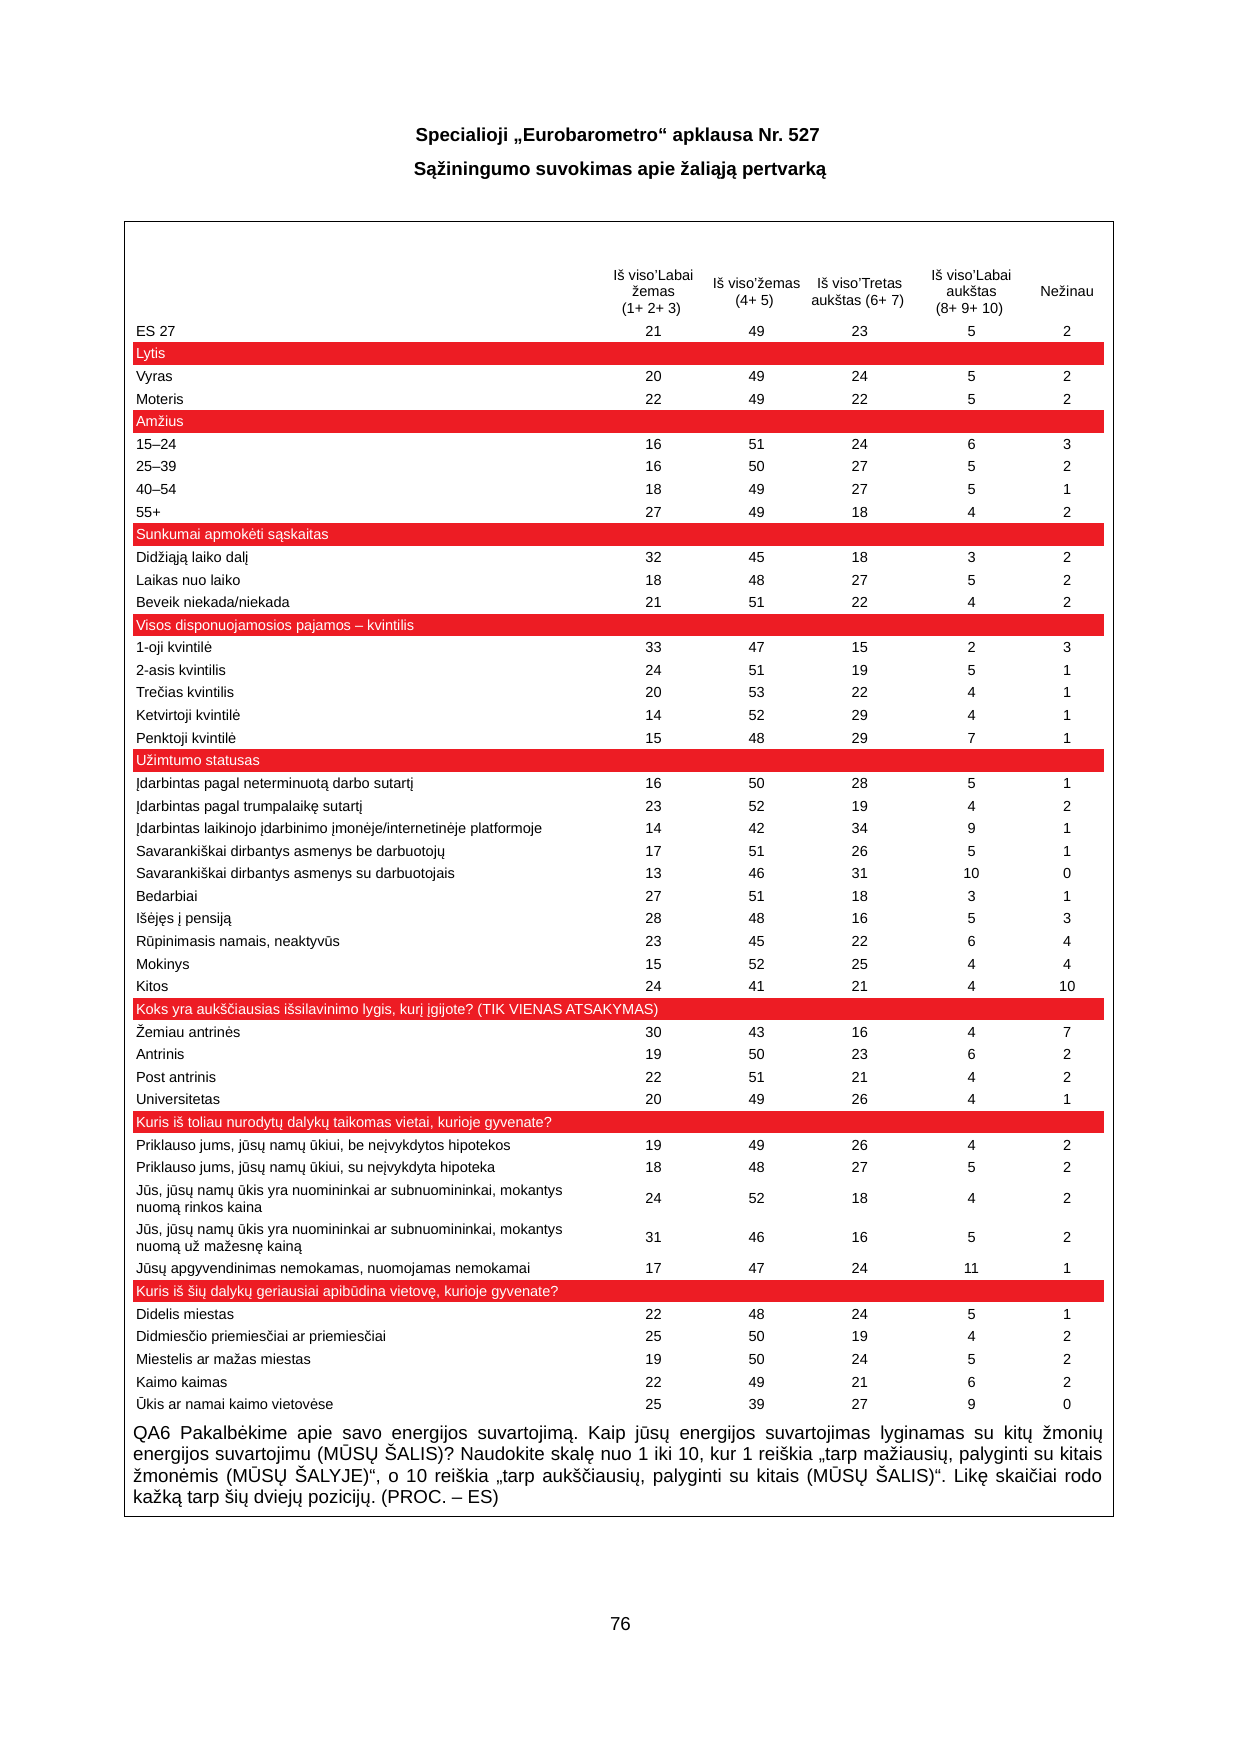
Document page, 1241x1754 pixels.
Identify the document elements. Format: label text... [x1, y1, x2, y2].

table_cell 19 [600, 1043, 706, 1066]
table_cell 52 [706, 794, 806, 817]
table_cell 52 [706, 704, 806, 726]
table_cell [806, 342, 913, 365]
table_cell 49 [706, 500, 806, 523]
table_cell 53 [706, 681, 806, 704]
table_cell 4 [913, 1133, 1030, 1156]
table_cell 4 [913, 1088, 1030, 1111]
table_cell [913, 523, 1030, 546]
table_cell 2 [1030, 546, 1104, 568]
table_cell 4 [1030, 953, 1104, 975]
table_cell 45 [706, 546, 806, 568]
table_cell 2 [1030, 1348, 1104, 1370]
table_cell 21 [806, 975, 913, 998]
table_cell 15–24 [133, 433, 600, 455]
table_cell [706, 749, 806, 772]
table_cell 24 [806, 433, 913, 455]
table_cell 15 [600, 726, 706, 749]
table_cell 10 [913, 862, 1030, 885]
table_cell 2 [1030, 365, 1104, 387]
table_cell 23 [806, 1043, 913, 1066]
table_cell 5 [913, 907, 1030, 930]
table_cell 28 [806, 772, 913, 794]
table_cell 19 [600, 1348, 706, 1370]
table_cell 49 [706, 388, 806, 410]
table_cell [600, 614, 706, 636]
table_cell 23 [806, 320, 913, 342]
table_cell [1030, 1111, 1104, 1133]
table_cell 19 [600, 1133, 706, 1156]
table_cell Kuris iš šių dalykų geriausiai apibūdina vietovę, kurioje gyvenate? [133, 1280, 600, 1302]
table_cell Lytis [133, 342, 600, 365]
table_header Iš viso’Labai aukštas (8+ 9+ 10) [913, 264, 1030, 319]
table_cell Bedarbiai [133, 885, 600, 907]
table_cell 9 [913, 1393, 1030, 1416]
table_cell 2 [913, 636, 1030, 659]
table_cell 48 [706, 726, 806, 749]
table_cell [1030, 749, 1104, 772]
table_cell 50 [706, 1325, 806, 1348]
table_cell Miestelis ar mažas miestas [133, 1348, 600, 1370]
table_cell 20 [600, 365, 706, 387]
table_cell [600, 749, 706, 772]
table_cell 2-asis kvintilis [133, 659, 600, 681]
table_cell 1 [1030, 726, 1104, 749]
table_cell 4 [913, 704, 1030, 726]
table_cell 0 [1030, 862, 1104, 885]
table_cell [1030, 523, 1104, 546]
table_cell 3 [1030, 907, 1104, 930]
table_cell 1 [1030, 1088, 1104, 1111]
table_cell Kuris iš toliau nurodytų dalykų taikomas vietai, kurioje gyvenate? [133, 1111, 600, 1133]
table_cell 5 [913, 1348, 1030, 1370]
table_cell [706, 523, 806, 546]
table_cell 18 [600, 478, 706, 500]
table_header Nežinau [1030, 264, 1104, 319]
table_cell 41 [706, 975, 806, 998]
table_cell [913, 614, 1030, 636]
table_cell [913, 342, 1030, 365]
table_cell Įdarbintas laikinojo įdarbinimo įmonėje/internetinėje platformoje [133, 817, 600, 839]
table_cell 29 [806, 726, 913, 749]
table_cell 17 [600, 840, 706, 862]
table_cell 1 [1030, 681, 1104, 704]
table_cell Koks yra aukščiausias išsilavinimo lygis, kurį įgijote? (TIK VIENAS ATSAKYMAS) [133, 998, 706, 1020]
table_cell 2 [1030, 500, 1104, 523]
table_cell [600, 1280, 706, 1302]
table_cell Priklauso jums, jūsų namų ūkiui, be neįvykdytos hipotekos [133, 1133, 600, 1156]
table_cell 5 [913, 455, 1030, 478]
table_cell [1030, 342, 1104, 365]
table_cell 14 [600, 817, 706, 839]
table_cell [806, 749, 913, 772]
table_cell 6 [913, 1043, 1030, 1066]
table_cell 2 [1030, 388, 1104, 410]
table_cell [806, 523, 913, 546]
table_cell [600, 1111, 706, 1133]
table_cell 49 [706, 478, 806, 500]
table_cell 49 [706, 320, 806, 342]
table_cell 19 [806, 659, 913, 681]
table_cell 15 [806, 636, 913, 659]
table_cell 48 [706, 568, 806, 591]
table_cell 9 [913, 817, 1030, 839]
table_cell 22 [806, 681, 913, 704]
table_cell 17 [600, 1257, 706, 1280]
table_cell 24 [806, 1303, 913, 1325]
table_cell 1 [1030, 704, 1104, 726]
table_cell 52 [706, 953, 806, 975]
table_cell 4 [913, 1325, 1030, 1348]
table_cell 29 [806, 704, 913, 726]
table_cell 3 [913, 546, 1030, 568]
table_cell Jūsų apgyvendinimas nemokamas, nuomojamas nemokamai [133, 1257, 600, 1280]
table_cell ES 27 [133, 320, 600, 342]
table_cell 16 [600, 772, 706, 794]
table_cell 49 [706, 365, 806, 387]
table_cell [600, 410, 706, 433]
table_cell 47 [706, 636, 806, 659]
table_cell 2 [1030, 1218, 1104, 1257]
table_cell 5 [913, 1156, 1030, 1178]
table_cell [1030, 410, 1104, 433]
table_cell [706, 998, 806, 1020]
table_cell [806, 410, 913, 433]
table_cell 4 [913, 591, 1030, 613]
table_cell Beveik niekada/niekada [133, 591, 600, 613]
table_cell Post antrinis [133, 1066, 600, 1088]
table_cell 5 [913, 1303, 1030, 1325]
table_cell 18 [806, 500, 913, 523]
table_cell 20 [600, 681, 706, 704]
table_cell [706, 410, 806, 433]
table_cell Jūs, jūsų namų ūkis yra nuomininkai ar subnuomininkai, mokantys nuomą rinkos kaina [133, 1179, 600, 1218]
table_cell 14 [600, 704, 706, 726]
table_cell Išėjęs į pensiją [133, 907, 600, 930]
table_cell 26 [806, 1133, 913, 1156]
table_cell 1 [1030, 1257, 1104, 1280]
table_cell 42 [706, 817, 806, 839]
table_cell 2 [1030, 1370, 1104, 1393]
table_cell 51 [706, 591, 806, 613]
table_cell 4 [913, 1066, 1030, 1088]
table_cell 5 [913, 659, 1030, 681]
table_cell 25 [600, 1393, 706, 1416]
table_cell 1 [1030, 659, 1104, 681]
table_cell 5 [913, 772, 1030, 794]
table_cell 2 [1030, 320, 1104, 342]
table_cell 22 [600, 388, 706, 410]
table_cell 18 [600, 568, 706, 591]
table_cell 45 [706, 930, 806, 952]
table_cell 32 [600, 546, 706, 568]
table_cell Jūs, jūsų namų ūkis yra nuomininkai ar subnuomininkai, mokantys nuomą už mažesnę kainą [133, 1218, 600, 1257]
table_cell 1 [1030, 885, 1104, 907]
table_cell [1030, 1280, 1104, 1302]
table_cell 18 [600, 1156, 706, 1178]
table_cell 6 [913, 433, 1030, 455]
table_cell 16 [600, 455, 706, 478]
table_cell 16 [806, 1218, 913, 1257]
table_cell Trečias kvintilis [133, 681, 600, 704]
table_cell 49 [706, 1133, 806, 1156]
table_cell 51 [706, 659, 806, 681]
table_cell 50 [706, 455, 806, 478]
table_cell [913, 998, 1030, 1020]
table_cell 16 [600, 433, 706, 455]
table_cell 0 [1030, 1393, 1104, 1416]
table_cell 24 [806, 1348, 913, 1370]
table_cell 21 [806, 1370, 913, 1393]
table_cell Rūpinimasis namais, neaktyvūs [133, 930, 600, 952]
table_cell 18 [806, 1179, 913, 1218]
table_cell 1 [1030, 478, 1104, 500]
table_cell 43 [706, 1020, 806, 1043]
table_cell 50 [706, 1348, 806, 1370]
table_cell 7 [913, 726, 1030, 749]
table_cell 5 [913, 568, 1030, 591]
table_cell Amžius [133, 410, 600, 433]
table_cell 2 [1030, 568, 1104, 591]
table_cell 7 [1030, 1020, 1104, 1043]
table_cell 51 [706, 840, 806, 862]
table_cell 6 [913, 1370, 1030, 1393]
table_cell 24 [600, 1179, 706, 1218]
table_cell 51 [706, 433, 806, 455]
table_cell 25 [600, 1325, 706, 1348]
table_cell 4 [913, 1020, 1030, 1043]
table_cell 51 [706, 885, 806, 907]
table_cell 5 [913, 1218, 1030, 1257]
table_cell 4 [1030, 930, 1104, 952]
table_cell 19 [806, 1325, 913, 1348]
table_cell 5 [913, 840, 1030, 862]
table_cell 5 [913, 478, 1030, 500]
table_cell 6 [913, 930, 1030, 952]
table_cell 26 [806, 1088, 913, 1111]
table_cell 3 [913, 885, 1030, 907]
table_cell 55+ [133, 500, 600, 523]
table_cell Užimtumo statusas [133, 749, 600, 772]
table_cell 50 [706, 1043, 806, 1066]
table_cell [913, 410, 1030, 433]
table_cell 11 [913, 1257, 1030, 1280]
table_cell 46 [706, 1218, 806, 1257]
table_cell 2 [1030, 1043, 1104, 1066]
table_cell 20 [600, 1088, 706, 1111]
table_cell 4 [913, 681, 1030, 704]
table_cell 2 [1030, 1156, 1104, 1178]
table_cell 40–54 [133, 478, 600, 500]
table_cell [1030, 614, 1104, 636]
table_cell 18 [806, 885, 913, 907]
table_cell 48 [706, 1303, 806, 1325]
table_cell 24 [806, 1257, 913, 1280]
table_cell 10 [1030, 975, 1104, 998]
table_cell 33 [600, 636, 706, 659]
table_cell 24 [806, 365, 913, 387]
table_cell 47 [706, 1257, 806, 1280]
table_header Iš viso’žemas (4+ 5) [706, 264, 806, 319]
table_cell 1-oji kvintilė [133, 636, 600, 659]
table_cell 28 [600, 907, 706, 930]
table_cell Laikas nuo laiko [133, 568, 600, 591]
table_cell 25–39 [133, 455, 600, 478]
table_cell [706, 1111, 806, 1133]
table_cell Žemiau antrinės [133, 1020, 600, 1043]
table_cell 4 [913, 975, 1030, 998]
table_cell 2 [1030, 794, 1104, 817]
table_cell 48 [706, 1156, 806, 1178]
table_cell Universitetas [133, 1088, 600, 1111]
table_cell 22 [600, 1066, 706, 1088]
table_cell 27 [806, 455, 913, 478]
table_cell 27 [806, 1156, 913, 1178]
table_cell 51 [706, 1066, 806, 1088]
table_cell 39 [706, 1393, 806, 1416]
table_cell 4 [913, 953, 1030, 975]
table_cell 2 [1030, 455, 1104, 478]
table_cell [1030, 998, 1104, 1020]
table_cell 21 [600, 320, 706, 342]
table_cell Savarankiškai dirbantys asmenys su darbuotojais [133, 862, 600, 885]
table_cell 2 [1030, 1325, 1104, 1348]
table_cell 2 [1030, 1179, 1104, 1218]
table_cell Visos disponuojamosios pajamos – kvintilis [133, 614, 600, 636]
table_cell 21 [806, 1066, 913, 1088]
table_cell Didelis miestas [133, 1303, 600, 1325]
table_cell Didmiesčio priemiesčiai ar priemiesčiai [133, 1325, 600, 1348]
table_cell 25 [806, 953, 913, 975]
table_cell 15 [600, 953, 706, 975]
table_cell 49 [706, 1370, 806, 1393]
table_cell 3 [1030, 636, 1104, 659]
table_cell 24 [600, 659, 706, 681]
table_cell 34 [806, 817, 913, 839]
table_cell 52 [706, 1179, 806, 1218]
table_cell 23 [600, 794, 706, 817]
table_cell 22 [600, 1303, 706, 1325]
table_cell 26 [806, 840, 913, 862]
table_cell 30 [600, 1020, 706, 1043]
table_cell 22 [600, 1370, 706, 1393]
table_cell [600, 342, 706, 365]
table_cell 50 [706, 772, 806, 794]
table_cell Kaimo kaimas [133, 1370, 600, 1393]
table_cell 27 [600, 885, 706, 907]
table_cell [913, 1111, 1030, 1133]
table_cell 13 [600, 862, 706, 885]
table_cell Savarankiškai dirbantys asmenys be darbuotojų [133, 840, 600, 862]
table_cell Mokinys [133, 953, 600, 975]
table_cell 22 [806, 388, 913, 410]
table_cell Įdarbintas pagal trumpalaikę sutartį [133, 794, 600, 817]
text QA6 Pakalbėkime apie savo energijos suvartojimą. Kaip jūsų energijos suvartojimas lyginamas su kitų žmonių energijos suvartojimu (MŪSŲ ŠALIS)? Naudokite skalę nuo 1 iki 10, kur 1 reiškia „tarp mažiausių, palyginti su kitais žmonėmis (MŪSŲ ŠALYJE)“, o 10 reiškia „tarp aukščiausių, palyginti su kitais (MŪSŲ ŠALIS)“. Likę skaičiai rodo kažką tarp šių dviejų pozicijų. (PROC. – ES) [133, 1421, 1104, 1508]
table_cell [706, 1280, 806, 1302]
table_cell Moteris [133, 388, 600, 410]
table_cell 4 [913, 500, 1030, 523]
table_cell 2 [1030, 591, 1104, 613]
table_cell 27 [600, 500, 706, 523]
table_cell 1 [1030, 840, 1104, 862]
table_cell Antrinis [133, 1043, 600, 1066]
table_cell Penktoji kvintilė [133, 726, 600, 749]
table_cell Įdarbintas pagal neterminuotą darbo sutartį [133, 772, 600, 794]
table_cell 31 [806, 862, 913, 885]
table_cell [706, 342, 806, 365]
table_cell 21 [600, 591, 706, 613]
table_cell 1 [1030, 772, 1104, 794]
table_cell 19 [806, 794, 913, 817]
table_cell 3 [1030, 433, 1104, 455]
table_cell [806, 614, 913, 636]
table_cell 16 [806, 907, 913, 930]
table_cell [600, 523, 706, 546]
table_header Iš viso’Labai žemas (1+ 2+ 3) [600, 264, 706, 319]
table_cell [806, 998, 913, 1020]
table_cell 1 [1030, 817, 1104, 839]
table_cell 4 [913, 794, 1030, 817]
table_cell Ketvirtoji kvintilė [133, 704, 600, 726]
table_cell 23 [600, 930, 706, 952]
table_cell 16 [806, 1020, 913, 1043]
table_cell Vyras [133, 365, 600, 387]
table_cell Kitos [133, 975, 600, 998]
table_cell 27 [806, 1393, 913, 1416]
table_cell [913, 1280, 1030, 1302]
table_cell Didžiąją laiko dalį [133, 546, 600, 568]
table_cell 31 [600, 1218, 706, 1257]
table_cell [806, 1111, 913, 1133]
table_cell 2 [1030, 1066, 1104, 1088]
table_cell [913, 749, 1030, 772]
table_cell Priklauso jums, jūsų namų ūkiui, su neįvykdyta hipoteka [133, 1156, 600, 1178]
table_cell 5 [913, 365, 1030, 387]
table_cell 22 [806, 591, 913, 613]
table_cell 27 [806, 478, 913, 500]
table_cell 2 [1030, 1133, 1104, 1156]
table_cell 48 [706, 907, 806, 930]
table_cell 22 [806, 930, 913, 952]
table_cell Ūkis ar namai kaimo vietovėse [133, 1393, 600, 1416]
table_header Iš viso’Tretas aukštas (6+ 7) [806, 264, 913, 319]
table_cell [706, 614, 806, 636]
table_cell 5 [913, 388, 1030, 410]
table_cell [806, 1280, 913, 1302]
table_cell Sunkumai apmokėti sąskaitas [133, 523, 600, 546]
table_cell 27 [806, 568, 913, 591]
table_cell 18 [806, 546, 913, 568]
table_cell 46 [706, 862, 806, 885]
table_cell 5 [913, 320, 1030, 342]
table_header [133, 264, 600, 319]
table_cell 49 [706, 1088, 806, 1111]
table_cell 1 [1030, 1303, 1104, 1325]
table_cell 4 [913, 1179, 1030, 1218]
table_cell 24 [600, 975, 706, 998]
